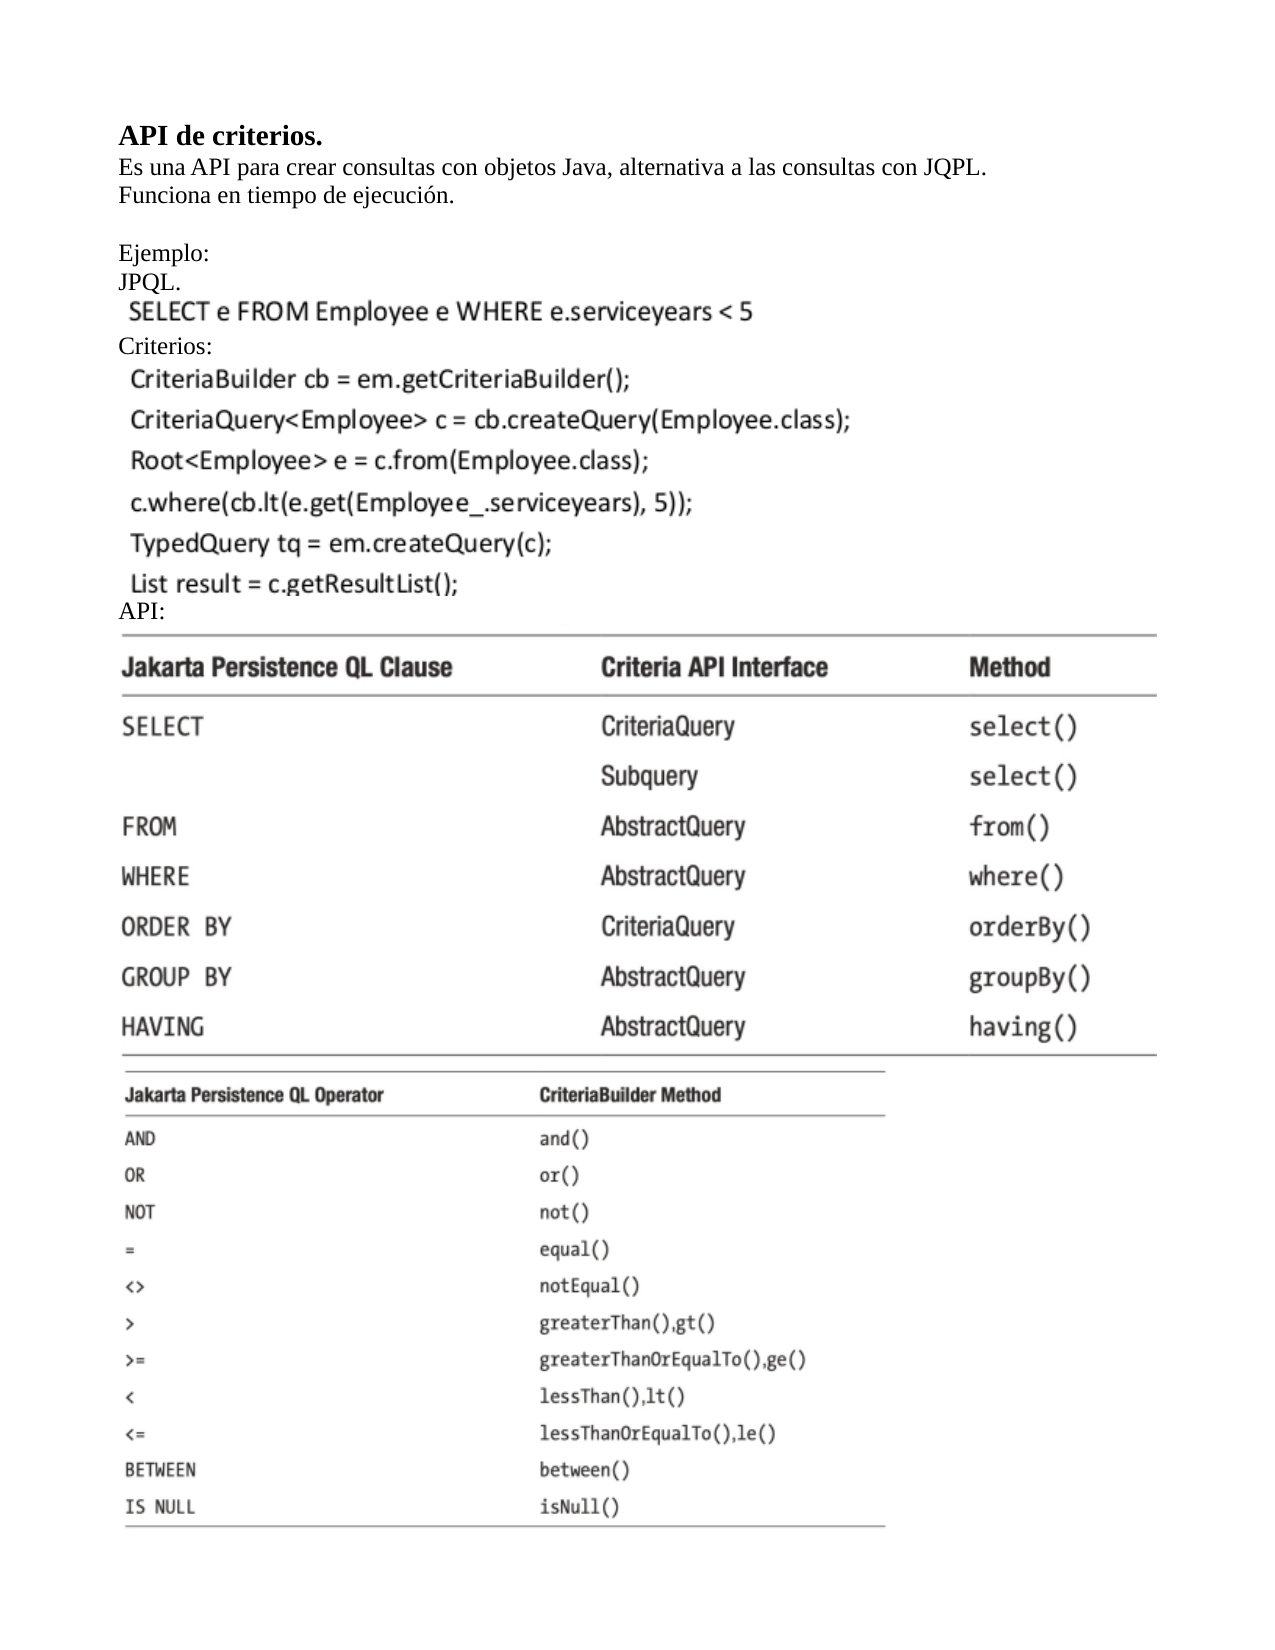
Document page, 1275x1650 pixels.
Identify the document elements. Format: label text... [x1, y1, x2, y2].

picture [118, 624, 1157, 1530]
text API: [118, 596, 1157, 624]
picture [118, 360, 851, 596]
text Funciona en tiempo de ejecución. [118, 180, 1157, 209]
text Ejemplo: [118, 238, 1157, 267]
text API de criterios. [118, 118, 1157, 152]
picture [118, 295, 769, 332]
text Criterios: [118, 331, 1157, 360]
text Es una API para crear consultas con objetos Java, alternativa a las consultas con JQPL. [118, 152, 1157, 180]
text JPQL. [118, 267, 1157, 295]
